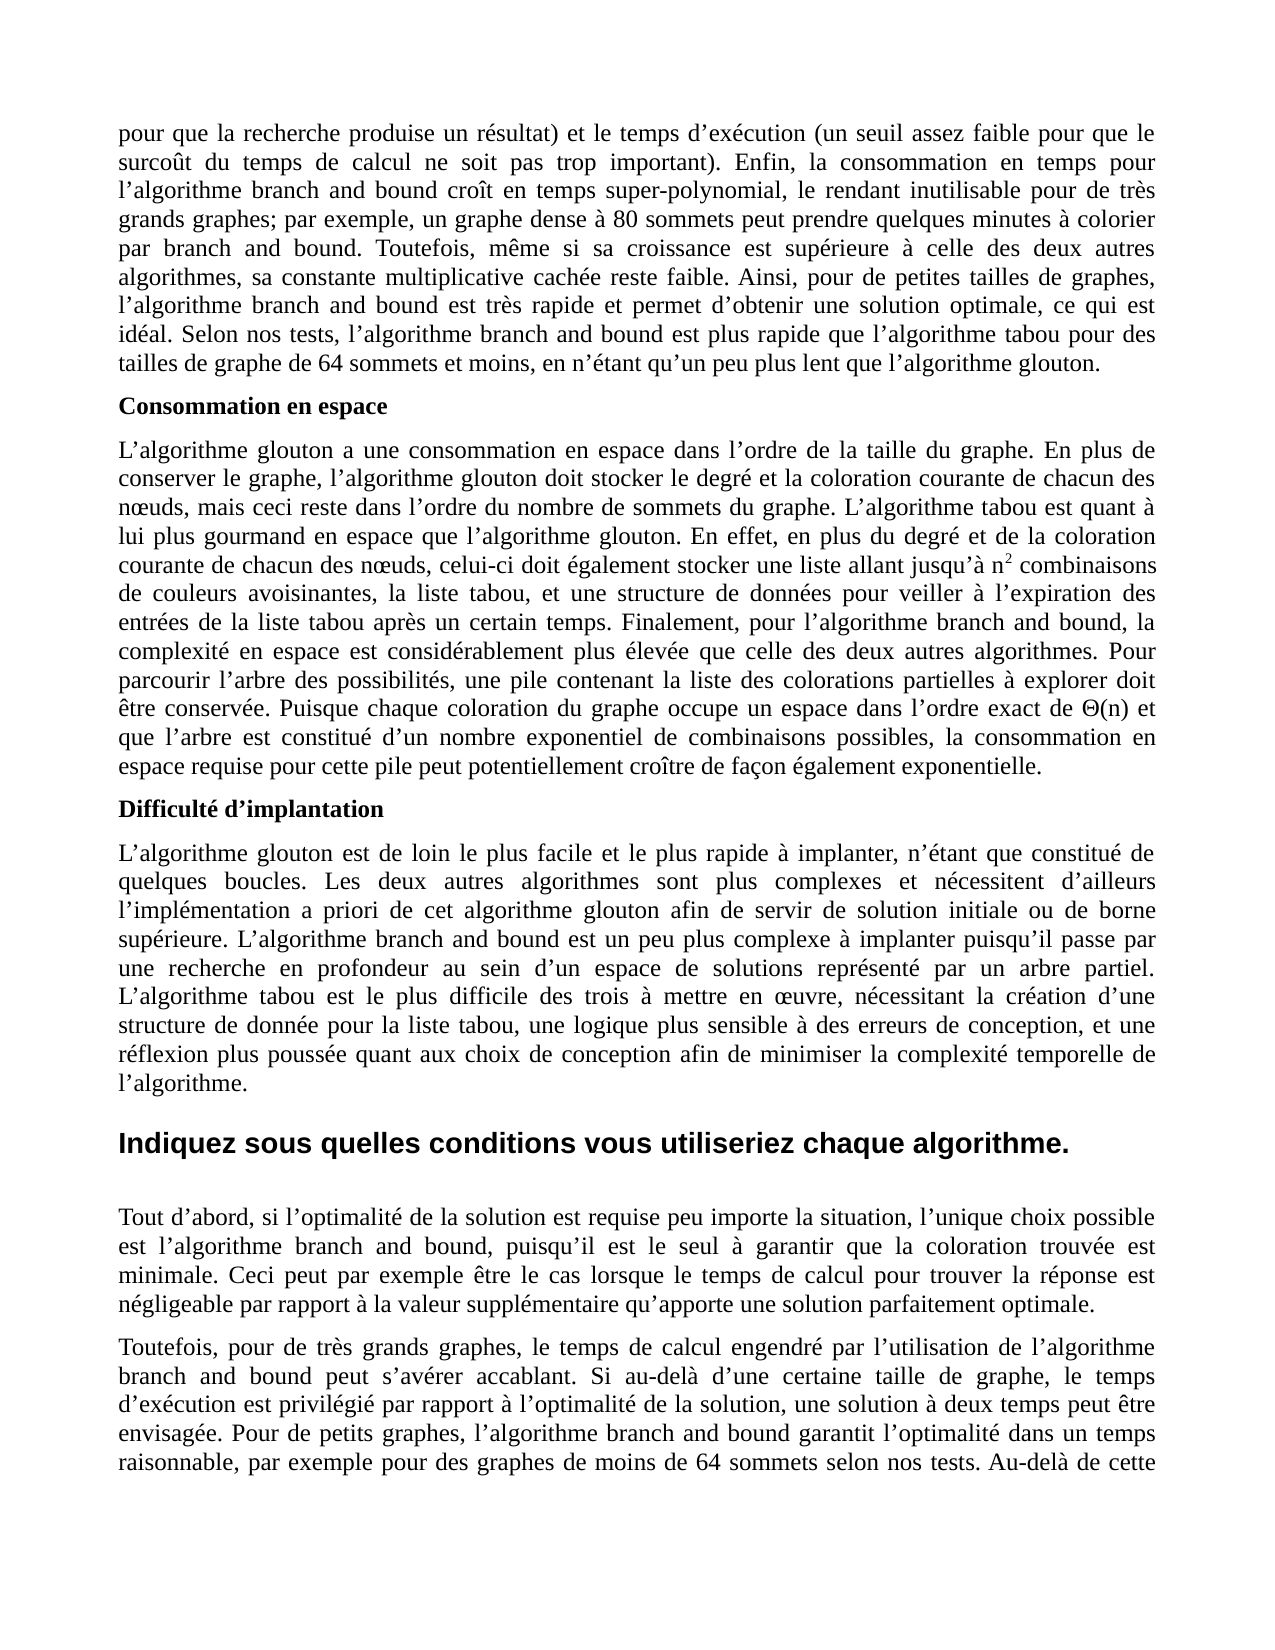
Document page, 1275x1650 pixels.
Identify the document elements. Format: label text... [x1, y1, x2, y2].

text Toutefois, pour de très grands graphes, le temps de calcul engendré par l’utilisation de l’algorithme branch and bound peut s’avérer accablant. Si au-delà d’une certaine taille de graphe, le temps d’exécution est privilégié par rapport à l’optimalité de la solution, une solution à deux temps peut être envisagée. Pour de petits graphes, l’algorithme branch and bound garantit l’optimalité dans un temps raisonnable, par exemple pour des graphes de moins de 64 sommets selon nos tests. Au-delà de cette [118, 1332, 1157, 1476]
text L’algorithme glouton est de loin le plus facile et le plus rapide à implanter, n’étant que constitué de quelques boucles. Les deux autres algorithmes sont plus complexes et nécessitent d’ailleurs l’implémentation a priori de cet algorithme glouton afin de servir de solution initiale ou de borne supérieure. L’algorithme branch and bound est un peu plus complexe à implanter puisqu’il passe par une recherche en profondeur au sein d’un espace de solutions représenté par un arbre partiel. L’algorithme tabou est le plus difficile des trois à mettre en œuvre, nécessitant la création d’une structure de donnée pour la liste tabou, une logique plus sensible à des erreurs de conception, et une réflexion plus poussée quant aux choix de conception afin de minimiser la complexité temporelle de l’algorithme. [118, 838, 1157, 1096]
subtitle Indiquez sous quelles conditions vous utiliseriez chaque algorithme. [118, 1126, 1157, 1159]
text Tout d’abord, si l’optimalité de la solution est requise peu importe la situation, l’unique choix possible est l’algorithme branch and bound, puisqu’il est le seul à garantir que la coloration trouvée est minimale. Ceci peut par exemple être le cas lorsque le temps de calcul pour trouver la réponse est négligeable par rapport à la valeur supplémentaire qu’apporte une solution parfaitement optimale. [118, 1202, 1157, 1317]
text pour que la recherche produise un résultat) et le temps d’exécution (un seuil assez faible pour que le surcoût du temps de calcul ne soit pas trop important). Enfin, la consommation en temps pour l’algorithme branch and bound croît en temps super-polynomial, le rendant inutilisable pour de très grands graphes; par exemple, un graphe dense à 80 sommets peut prendre quelques minutes à colorier par branch and bound. Toutefois, même si sa croissance est supérieure à celle des deux autres algorithmes, sa constante multiplicative cachée reste faible. Ainsi, pour de petites tailles de graphes, l’algorithme branch and bound est très rapide et permet d’obtenir une solution optimale, ce qui est idéal. Selon nos tests, l’algorithme branch and bound est plus rapide que l’algorithme tabou pour des tailles de graphe de 64 sommets et moins, en n’étant qu’un peu plus lent que l’algorithme glouton. [118, 118, 1157, 377]
text Consommation en espace [118, 391, 1157, 420]
text Difficulté d’implantation [118, 794, 1157, 823]
text L’algorithme glouton a une consommation en espace dans l’ordre de la taille du graphe. En plus de conserver le graphe, l’algorithme glouton doit stocker le degré et la coloration courante de chacun des nœuds, mais ceci reste dans l’ordre du nombre de sommets du graphe. L’algorithme tabou est quant à lui plus gourmand en espace que l’algorithme glouton. En effet, en plus du degré et de la coloration courante de chacun des nœuds, celui-ci doit également stocker une liste allant jusqu’à n2 combinaisons de couleurs avoisinantes, la liste tabou, et une structure de données pour veiller à l’expiration des entrées de la liste tabou après un certain temps. Finalement, pour l’algorithme branch and bound, la complexité en espace est considérablement plus élevée que celle des deux autres algorithmes. Pour parcourir l’arbre des possibilités, une pile contenant la liste des colorations partielles à explorer doit être conservée. Puisque chaque coloration du graphe occupe un espace dans l’ordre exact de Θ(n) et que l’arbre est constitué d’un nombre exponentiel de combinaisons possibles, la consommation en espace requise pour cette pile peut potentiellement croître de façon également exponentielle. [118, 435, 1157, 780]
